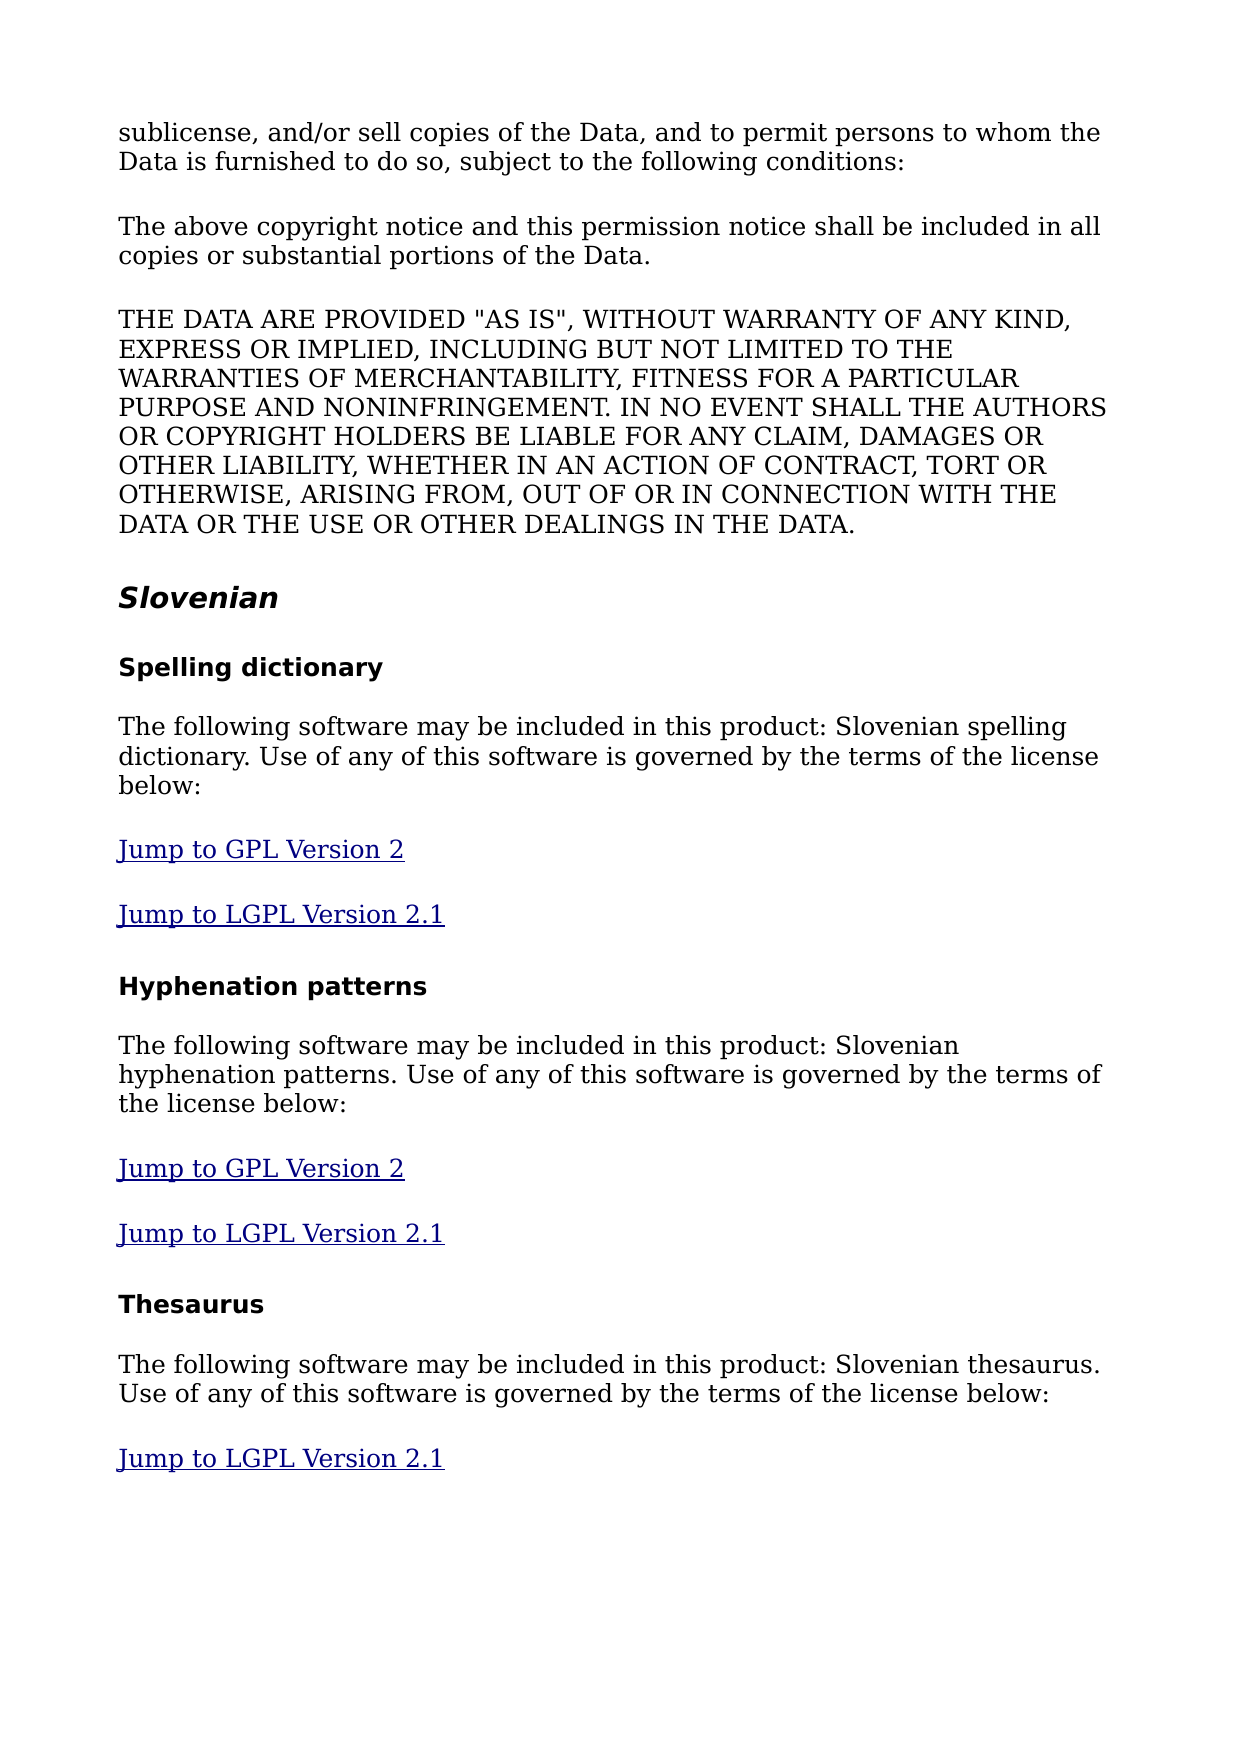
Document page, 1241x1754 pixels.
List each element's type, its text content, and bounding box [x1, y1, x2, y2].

text The following software may be included in this product: Slovenian hyphenation patterns. Use of any of this software is governed by the terms of the license below: [118, 1031, 1122, 1119]
text Jump to LGPL Version 2.1 [118, 1219, 1122, 1248]
subtitle Hyphenation patterns [118, 972, 1122, 1001]
subtitle Spelling dictionary [118, 653, 1122, 682]
subtitle Thesaurus [118, 1291, 1122, 1320]
text Jump to GPL Version 2 [118, 835, 1122, 864]
text The following software may be included in this product: Slovenian spelling dictionary. Use of any of this software is governed by the terms of the license below: [118, 712, 1122, 800]
text Jump to LGPL Version 2.1 [118, 1444, 1122, 1473]
subtitle Slovenian [118, 582, 1122, 616]
text The following software may be included in this product: Slovenian thesaurus. Use of any of this software is governed by the terms of the license below: [118, 1350, 1122, 1408]
text sublicense, and/or sell copies of the Data, and to permit persons to whom the Data is furnished to do so, subject to the following conditions: [118, 118, 1122, 176]
text Jump to LGPL Version 2.1 [118, 900, 1122, 929]
text THE DATA ARE PROVIDED "AS IS", WITHOUT WARRANTY OF ANY KIND, EXPRESS OR IMPLIED, INCLUDING BUT NOT LIMITED TO THE WARRANTIES OF MERCHANTABILITY, FITNESS FOR A PARTICULAR PURPOSE AND NONINFRINGEMENT. IN NO EVENT SHALL THE AUTHORS OR COPYRIGHT HOLDERS BE LIABLE FOR ANY CLAIM, DAMAGES OR OTHER LIABILITY, WHETHER IN AN ACTION OF CONTRACT, TORT OR OTHERWISE, ARISING FROM, OUT OF OR IN CONNECTION WITH THE DATA OR THE USE OR OTHER DEALINGS IN THE DATA. [118, 306, 1122, 539]
text Jump to GPL Version 2 [118, 1154, 1122, 1183]
text The above copyright notice and this permission notice shall be included in all copies or substantial portions of the Data. [118, 212, 1122, 270]
